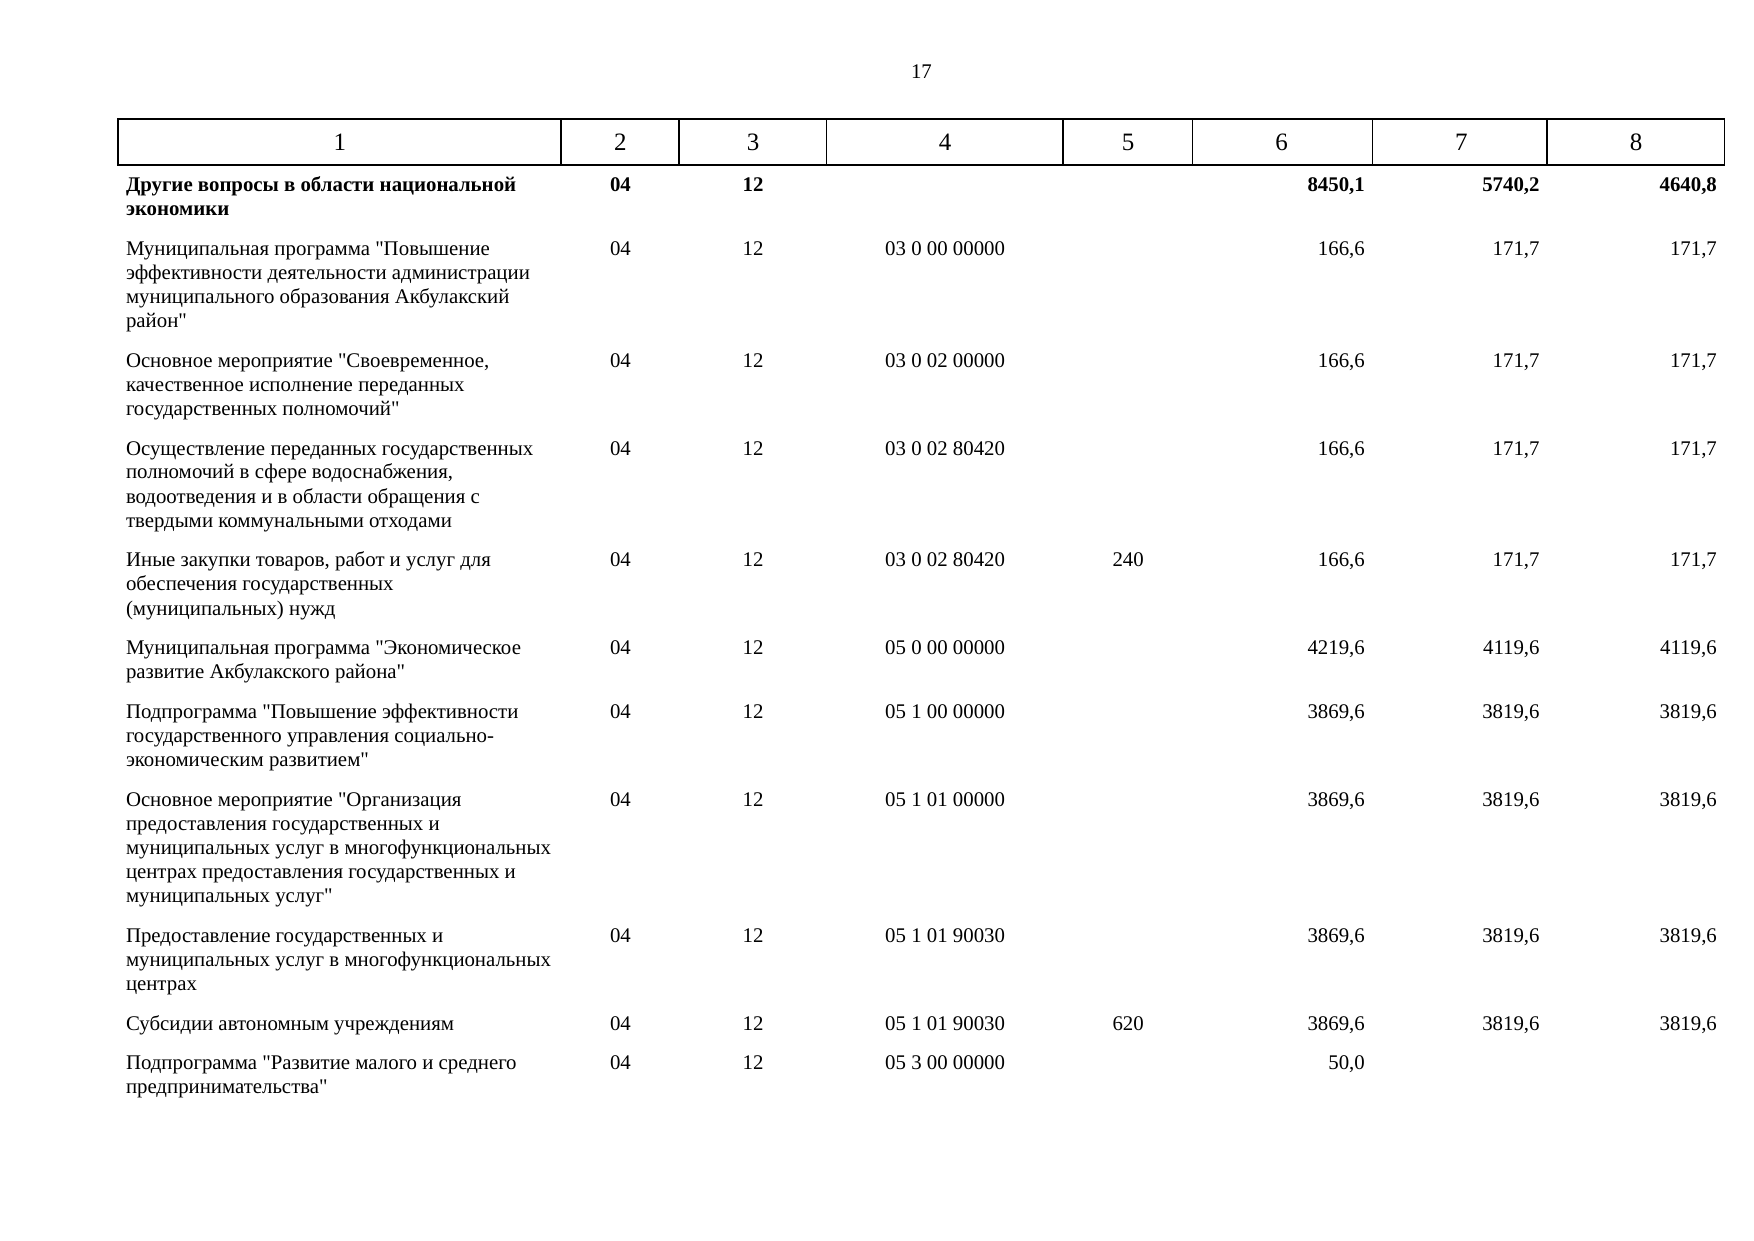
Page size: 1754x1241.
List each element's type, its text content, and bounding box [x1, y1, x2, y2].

table_cell [1547, 1042, 1724, 1106]
table_cell [1372, 1042, 1547, 1106]
table_header 8 [1555, 128, 1716, 156]
table_cell 12 [679, 228, 827, 340]
table_cell 166,6 [1193, 228, 1372, 340]
table_cell 04 [561, 228, 679, 340]
table_cell 620 [1063, 1003, 1193, 1042]
table_cell 3819,6 [1547, 915, 1724, 1003]
table_cell 04 [561, 340, 679, 428]
table_cell [1063, 691, 1193, 779]
table_cell 04 [561, 627, 679, 691]
table_cell 12 [679, 340, 827, 428]
table_cell 4119,6 [1372, 627, 1547, 691]
table_header 6 [1201, 128, 1362, 156]
table_cell Основное мероприятие "Организация предоставления государственных и муниципальных услуг в многофункциональных центрах предоставления государственных и муниципальных услуг" [118, 779, 561, 915]
table_cell 12 [679, 1003, 827, 1042]
table_cell 05 1 01 90030 [827, 1003, 1063, 1042]
table_cell 05 0 00 00000 [827, 627, 1063, 691]
table_cell 171,7 [1372, 340, 1547, 428]
table_cell 4640,8 [1547, 166, 1724, 228]
table_cell 3819,6 [1547, 779, 1724, 915]
table_cell 50,0 [1193, 1042, 1372, 1106]
table_cell 4219,6 [1193, 627, 1372, 691]
table_cell 12 [679, 1042, 827, 1106]
table_cell 04 [561, 1042, 679, 1106]
table_cell [1063, 166, 1193, 228]
table_cell 12 [679, 915, 827, 1003]
table_cell 5740,2 [1372, 166, 1547, 228]
table_cell [1063, 1042, 1193, 1106]
table_cell 04 [561, 691, 679, 779]
table_cell 3819,6 [1372, 915, 1547, 1003]
table_header [562, 120, 678, 164]
table_header 1 [126, 128, 553, 156]
table_cell 3869,6 [1193, 1003, 1372, 1042]
table_cell 3819,6 [1547, 1003, 1724, 1042]
table_cell 171,7 [1547, 428, 1724, 539]
table_cell 04 [561, 428, 679, 539]
table_cell [1063, 428, 1193, 539]
table_header [1064, 120, 1192, 164]
table_cell 171,7 [1372, 428, 1547, 539]
table_cell Другие вопросы в области национальной экономики [118, 166, 561, 228]
table_cell 3819,6 [1547, 691, 1724, 779]
table_cell Основное мероприятие "Своевременное, качественное исполнение переданных государственных полномочий" [118, 340, 561, 428]
table_header [680, 120, 826, 164]
table_cell 171,7 [1547, 228, 1724, 340]
table_header 5 [1071, 128, 1185, 156]
table_header 3 [687, 128, 819, 156]
table_cell 3869,6 [1193, 915, 1372, 1003]
table_cell [1063, 779, 1193, 915]
table_cell 3869,6 [1193, 691, 1372, 779]
table_cell 05 1 01 00000 [827, 779, 1063, 915]
table_cell Осуществление переданных государственных полномочий в сфере водоснабжения, водоотведения и в области обращения с твердыми коммунальными отходами [118, 428, 561, 539]
table_cell 12 [679, 428, 827, 539]
table_cell Подпрограмма "Повышение эффективности государственного управления социально-экономическим развитием" [118, 691, 561, 779]
table_cell 8450,1 [1193, 166, 1372, 228]
table_cell Иные закупки товаров, работ и услуг для обеспечения государственных (муниципальных) нужд [118, 540, 561, 627]
table_cell Подпрограмма "Развитие малого и среднего предпринимательства" [118, 1042, 561, 1106]
table_cell Муниципальная программа "Повышение эффективности деятельности администрации муниципального образования Акбулакский район" [118, 228, 561, 340]
table_cell 03 0 00 00000 [827, 228, 1063, 340]
table_cell 166,6 [1193, 540, 1372, 627]
table_header [1548, 120, 1724, 164]
table_cell 04 [561, 779, 679, 915]
table_cell Субсидии автономным учреждениям [118, 1003, 561, 1042]
table_header [119, 120, 560, 164]
table_cell [1063, 340, 1193, 428]
table_cell 04 [561, 166, 679, 228]
table_cell 3819,6 [1372, 779, 1547, 915]
table_cell 04 [561, 540, 679, 627]
table_header 4 [835, 128, 1055, 156]
table_cell [1063, 915, 1193, 1003]
table_header 2 [569, 128, 671, 156]
table_cell [1063, 228, 1193, 340]
table_cell 12 [679, 540, 827, 627]
table_cell 171,7 [1547, 340, 1724, 428]
table_cell 03 0 02 80420 [827, 428, 1063, 539]
table_cell 05 1 01 90030 [827, 915, 1063, 1003]
table_header [1193, 120, 1372, 164]
table_cell Предоставление государственных и муниципальных услуг в многофункциональных центрах [118, 915, 561, 1003]
table_cell 171,7 [1372, 540, 1547, 627]
table_cell 166,6 [1193, 340, 1372, 428]
table_cell 03 0 02 00000 [827, 340, 1063, 428]
table_cell 240 [1063, 540, 1193, 627]
table_cell 12 [679, 779, 827, 915]
table_cell Муниципальная программа "Экономическое развитие Акбулакского района" [118, 627, 561, 691]
table_cell [827, 166, 1063, 228]
table_cell 3869,6 [1193, 779, 1372, 915]
table_cell 05 3 00 00000 [827, 1042, 1063, 1106]
table_cell 05 1 00 00000 [827, 691, 1063, 779]
table_cell 3819,6 [1372, 691, 1547, 779]
table_cell 04 [561, 1003, 679, 1042]
table_cell 03 0 02 80420 [827, 540, 1063, 627]
table_cell 166,6 [1193, 428, 1372, 539]
table_header [1373, 120, 1546, 164]
table_cell 4119,6 [1547, 627, 1724, 691]
table_cell 171,7 [1547, 540, 1724, 627]
table_cell 171,7 [1372, 228, 1547, 340]
table_cell 3819,6 [1372, 1003, 1547, 1042]
table_cell [1063, 627, 1193, 691]
table_cell 12 [679, 691, 827, 779]
table_header 7 [1380, 128, 1542, 156]
table_cell 04 [561, 915, 679, 1003]
table_cell 12 [679, 166, 827, 228]
table_cell 12 [679, 627, 827, 691]
table_header [827, 120, 1062, 164]
